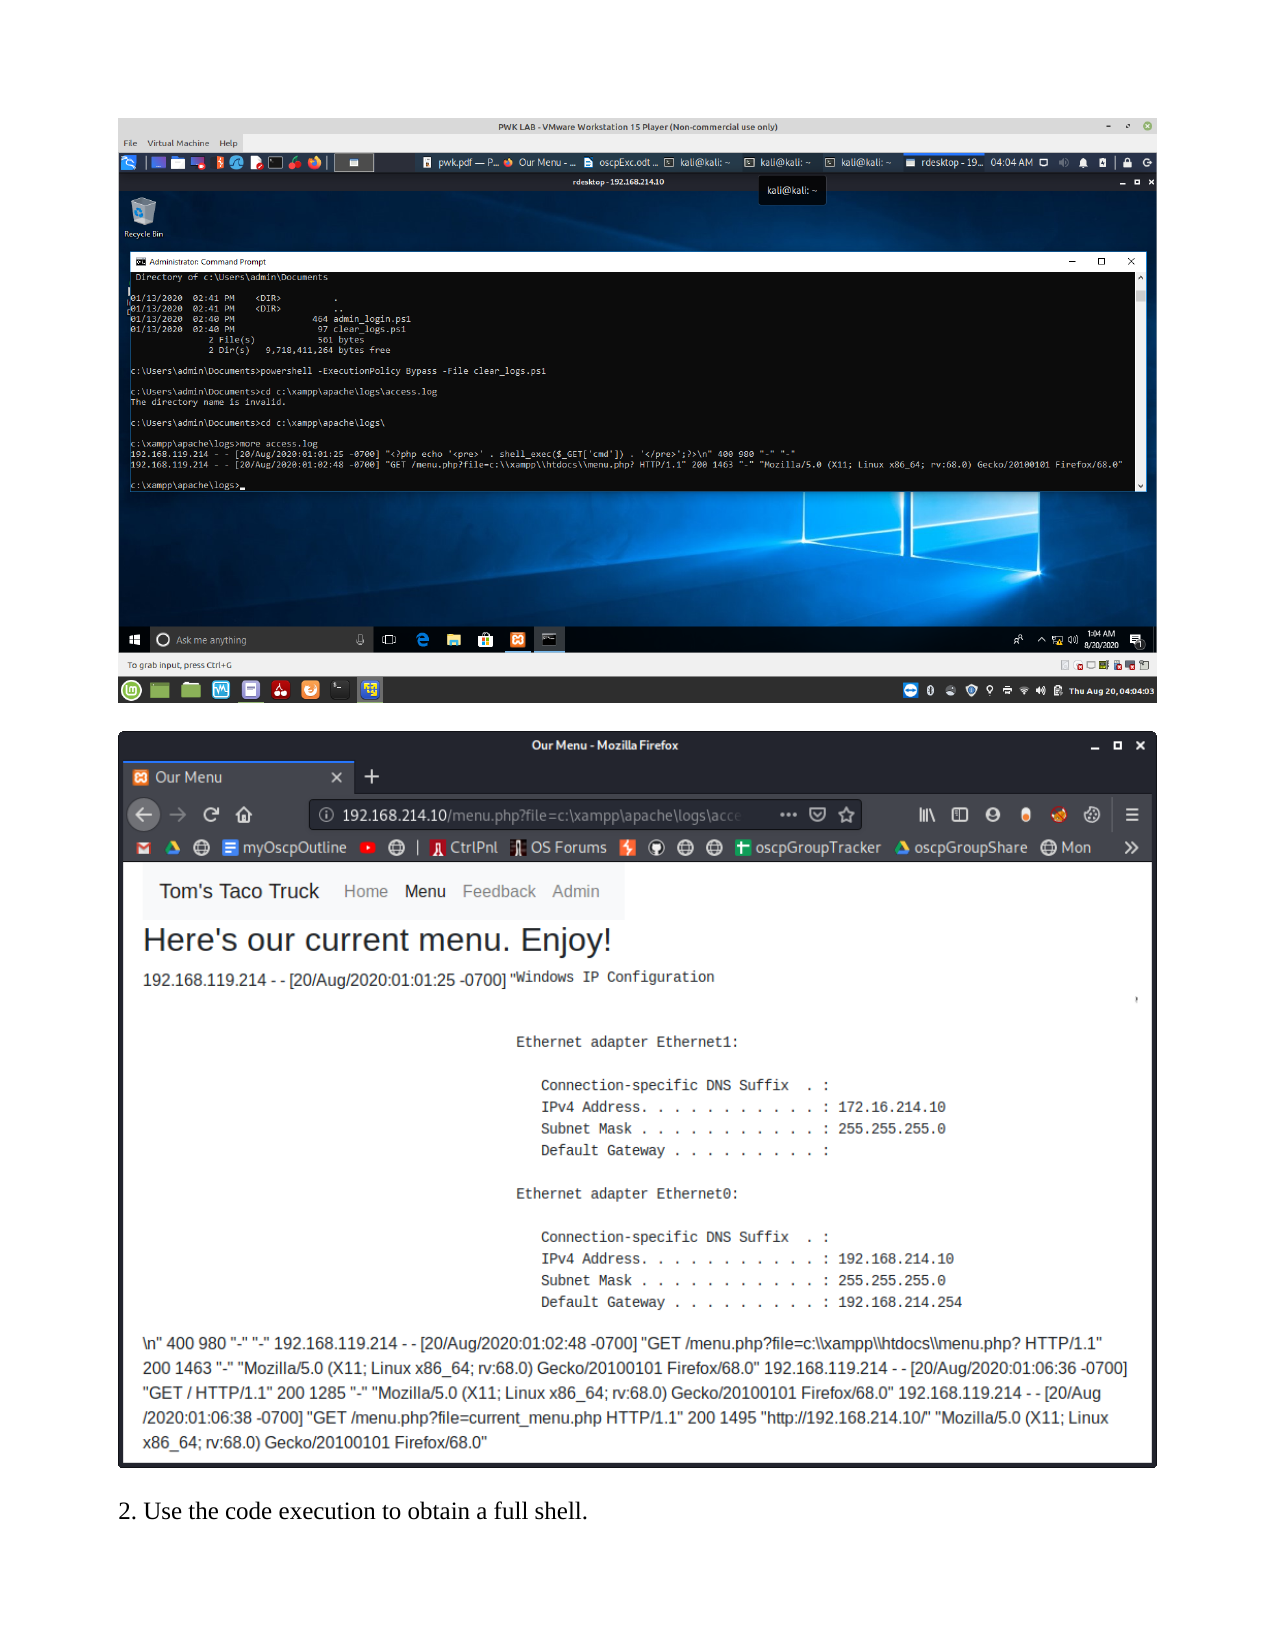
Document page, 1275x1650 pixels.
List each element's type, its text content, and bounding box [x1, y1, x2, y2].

picture [118, 118, 1157, 703]
picture [118, 731, 1157, 1468]
text 2. Use the code execution to obtain a full shell. [118, 1496, 1157, 1525]
